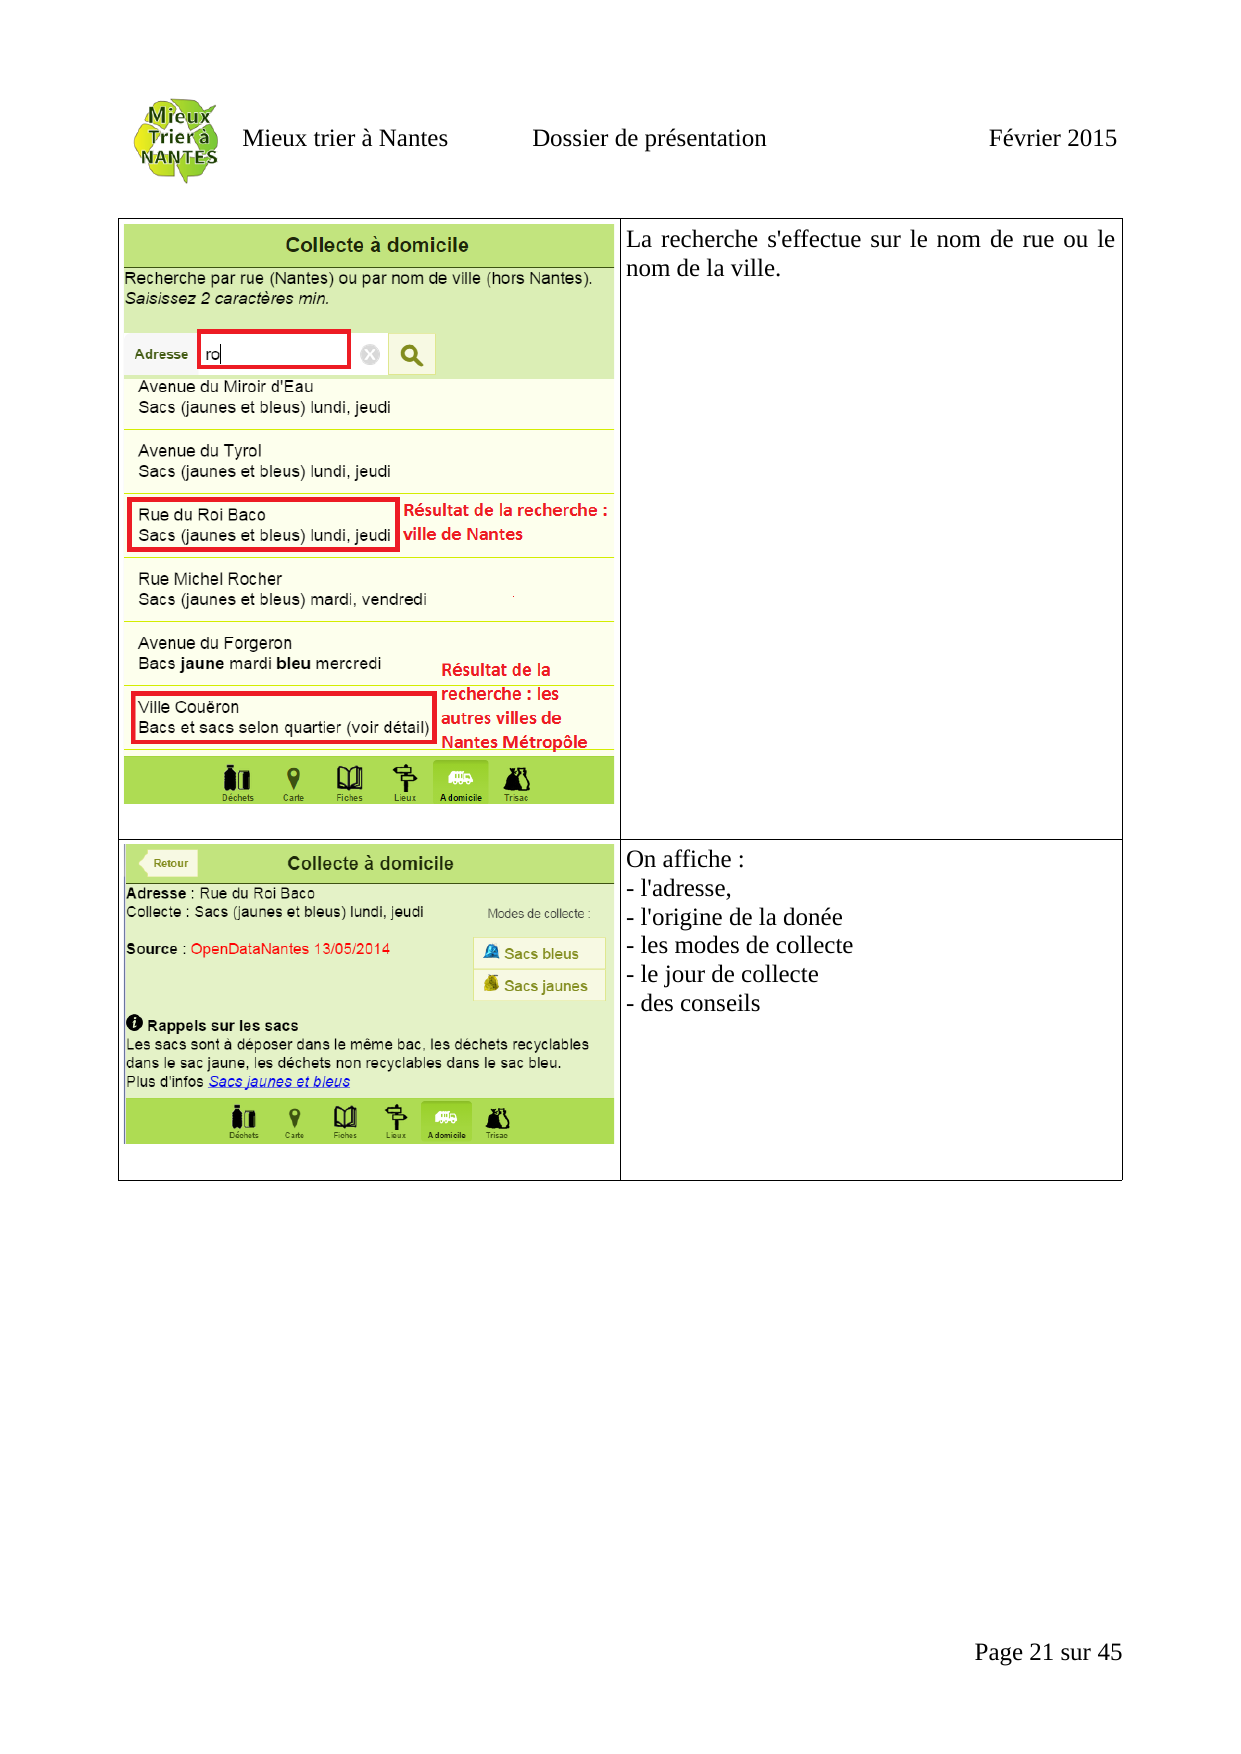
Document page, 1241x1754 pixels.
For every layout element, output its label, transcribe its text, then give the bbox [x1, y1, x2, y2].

picture [131, 95, 221, 185]
table_cell [119, 840, 620, 1180]
table_cell [119, 219, 620, 838]
table_cell On affiche : - l'adresse, - l'origine de la donée - les modes de collecte - le jour de collecte - des conseils [621, 840, 1122, 1180]
table_cell La recherche s'effectue sur le nom de rue ou le nom de la ville. [621, 219, 1122, 838]
